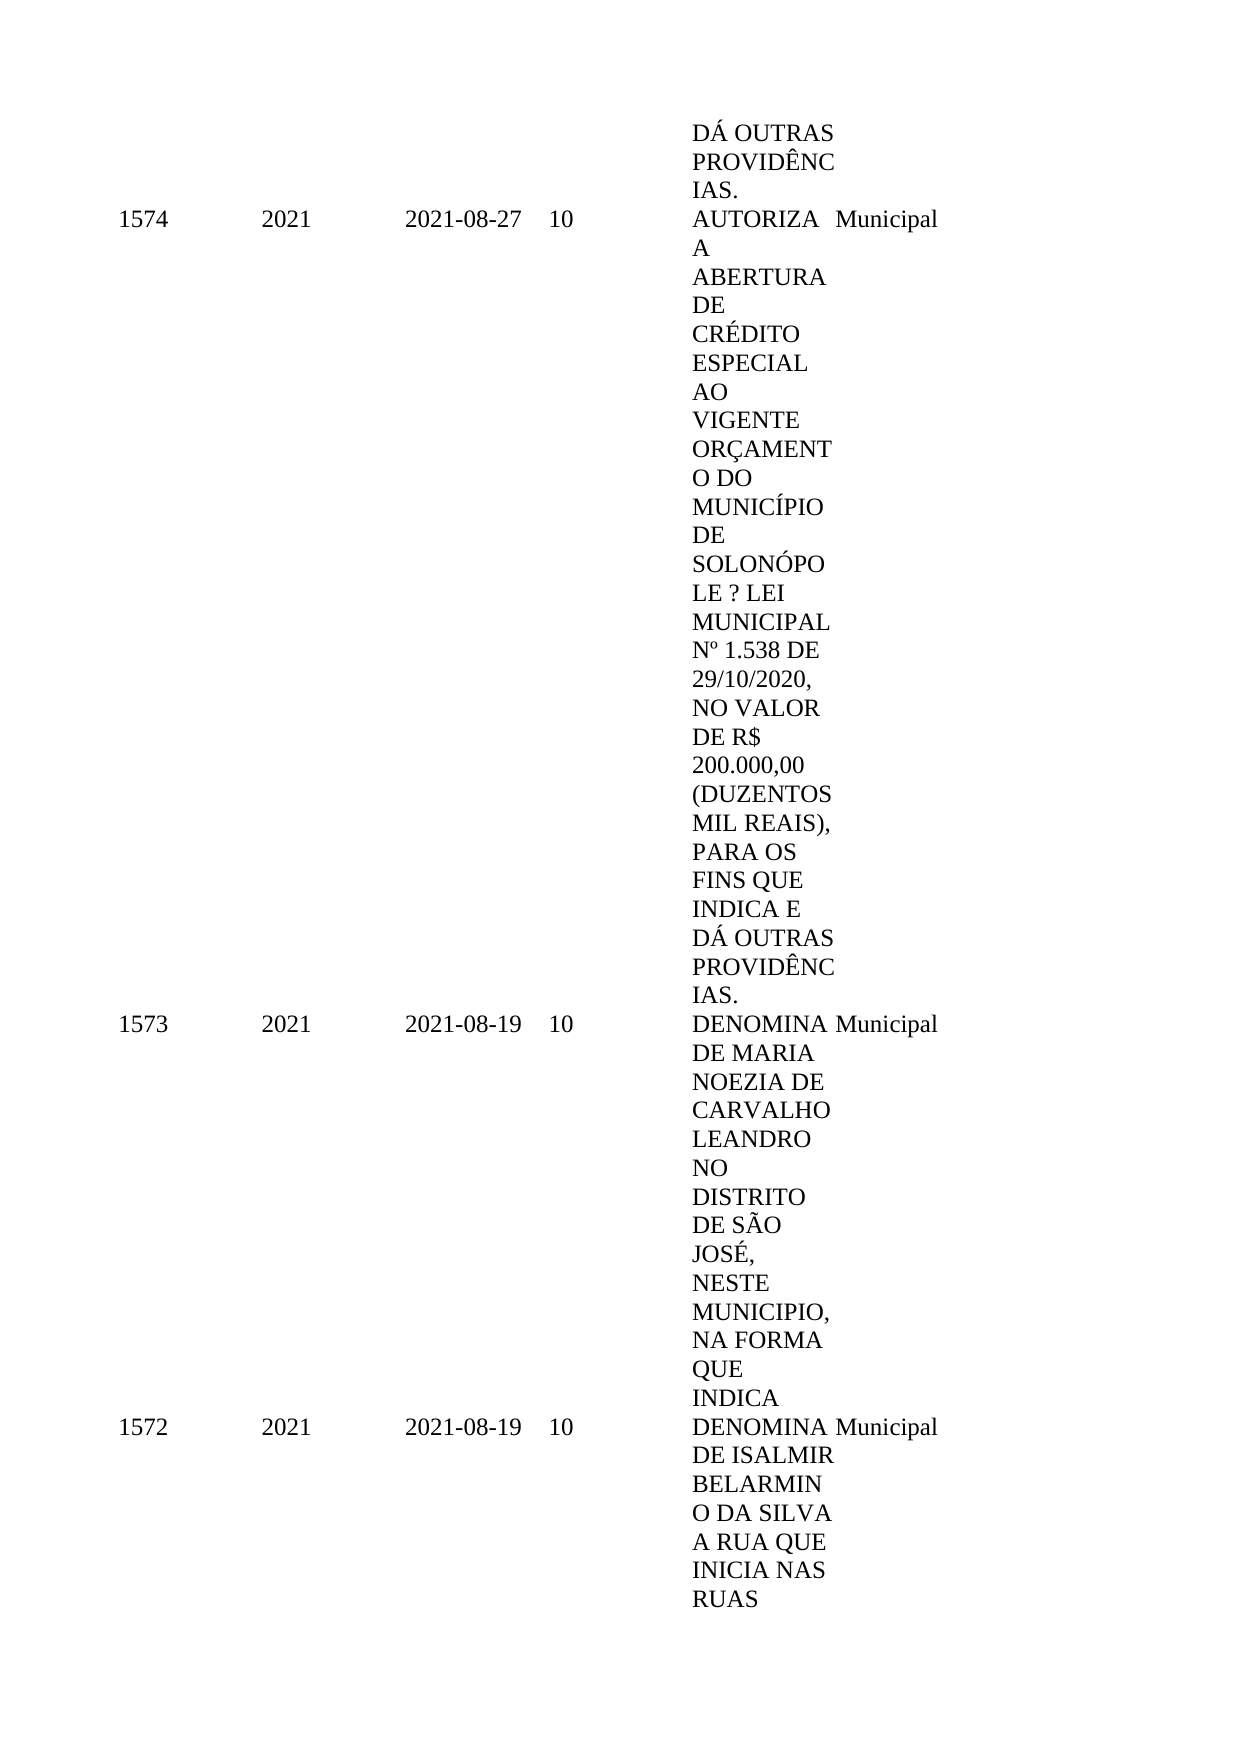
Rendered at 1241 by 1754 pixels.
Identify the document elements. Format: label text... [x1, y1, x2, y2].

table_cell [405, 118, 548, 204]
table_cell 2021 [261, 204, 405, 1009]
table_cell [979, 1412, 1122, 1613]
table_cell [118, 118, 261, 204]
table_cell AUTORIZA A ABERTURA DE CRÉDITO ESPECIAL AO VIGENTE ORÇAMENTO DO MUNICÍPIO DE SOLONÓPOLE ? LEI MUNICIPAL Nº 1.538 DE 29/10/2020, NO VALOR DE R$ 200.000,00 (DUZENTOS MIL REAIS), PARA OS FINS QUE INDICA E DÁ OUTRAS PROVIDÊNCIAS. [692, 204, 835, 1009]
table_cell 2021-08-19 [405, 1009, 548, 1412]
table_cell Municipal [835, 1009, 979, 1412]
table_cell DENOMINA DE MARIA NOEZIA DE CARVALHO LEANDRO NO DISTRITO DE SÃO JOSÉ, NESTE MUNICIPIO, NA FORMA QUE INDICA [692, 1009, 835, 1412]
table_cell 2021 [261, 1412, 405, 1613]
table_cell [835, 118, 979, 204]
table_cell [261, 118, 405, 204]
table_cell Municipal [835, 1412, 979, 1613]
table_cell 10 [548, 1412, 692, 1613]
table_cell 2021-08-27 [405, 204, 548, 1009]
table_cell [979, 204, 1122, 1009]
table_cell [979, 1009, 1122, 1412]
table_cell 2021 [261, 1009, 405, 1412]
table_cell 1573 [118, 1009, 261, 1412]
table_cell 1572 [118, 1412, 261, 1613]
table_cell Municipal [835, 204, 979, 1009]
table_cell [548, 118, 692, 204]
table_cell DENOMINA DE ISALMIR BELARMINO DA SILVA A RUA QUE INICIA NAS RUAS [692, 1412, 835, 1613]
table_cell 10 [548, 204, 692, 1009]
table_cell 10 [548, 1009, 692, 1412]
table_cell [979, 118, 1122, 204]
table_cell 2021-08-19 [405, 1412, 548, 1613]
table_cell 1574 [118, 204, 261, 1009]
table_cell DÁ OUTRAS PROVIDÊNCIAS. [692, 118, 835, 204]
